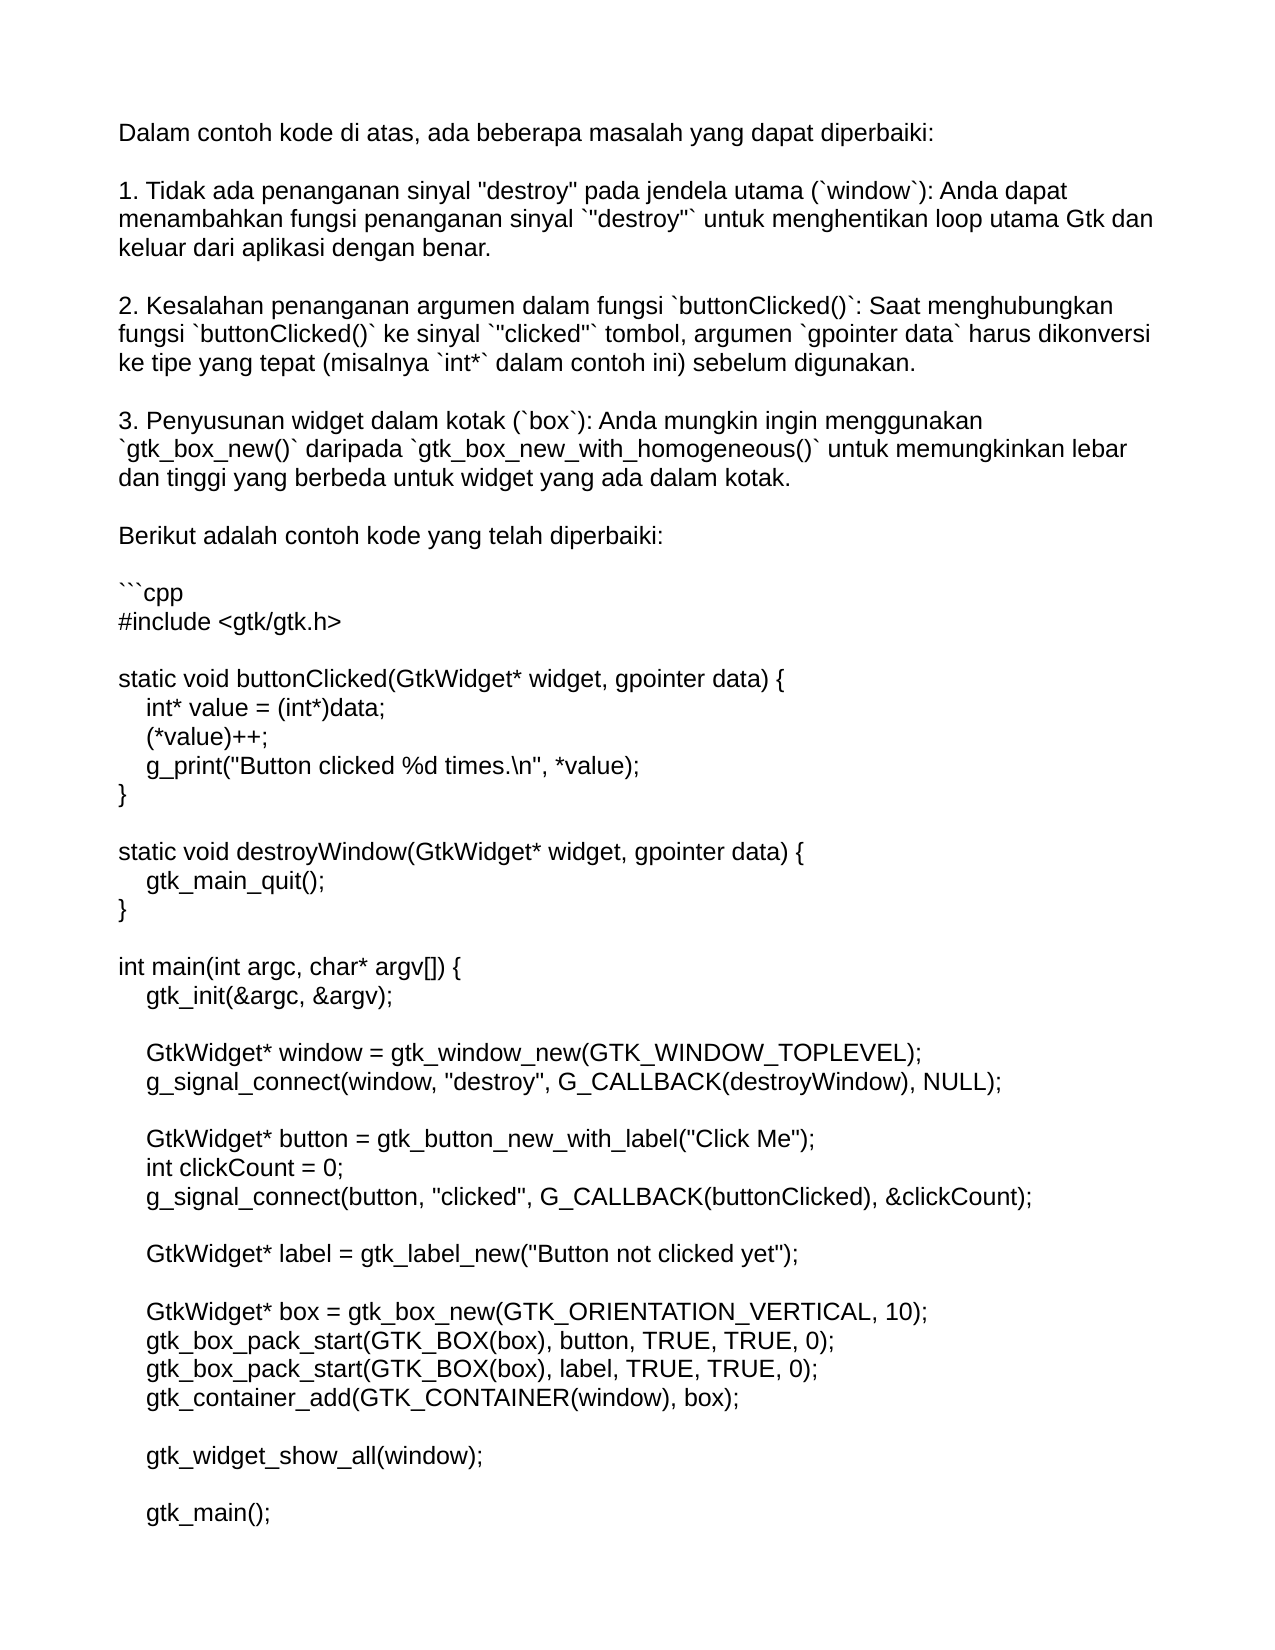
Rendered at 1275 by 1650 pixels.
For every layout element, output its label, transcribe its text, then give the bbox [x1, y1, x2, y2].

text gtk_box_pack_start(GTK_BOX(box), button, TRUE, TRUE, 0); [118, 1326, 1157, 1354]
text 2. Kesalahan penanganan argumen dalam fungsi `buttonClicked()`: Saat menghubungkan fungsi `buttonClicked()` ke sinyal `"clicked"` tombol, argumen `gpointer data` harus dikonversi ke tipe yang tepat (misalnya `int*` dalam contoh ini) sebelum digunakan. [118, 291, 1157, 377]
text int* value = (int*)data; [118, 693, 1157, 722]
text } [118, 894, 1157, 923]
text 3. Penyusunan widget dalam kotak (`box`): Anda mungkin ingin menggunakan `gtk_box_new()` daripada `gtk_box_new_with_homogeneous()` untuk memungkinkan lebar dan tinggi yang berbeda untuk widget yang ada dalam kotak. [118, 406, 1157, 492]
text gtk_container_add(GTK_CONTAINER(window), box); [118, 1383, 1157, 1412]
text gtk_main_quit(); [118, 866, 1157, 894]
text gtk_main(); [118, 1498, 1157, 1527]
text static void destroyWindow(GtkWidget* widget, gpointer data) { [118, 837, 1157, 866]
text gtk_widget_show_all(window); [118, 1441, 1157, 1469]
text Berikut adalah contoh kode yang telah diperbaiki: [118, 521, 1157, 549]
text GtkWidget* button = gtk_button_new_with_label("Click Me"); [118, 1124, 1157, 1153]
text g_print("Button clicked %d times.\n", *value); [118, 751, 1157, 779]
text } [118, 779, 1157, 808]
text gtk_init(&argc, &argv); [118, 981, 1157, 1009]
text int main(int argc, char* argv[]) { [118, 952, 1157, 981]
text ```cpp [118, 578, 1157, 607]
text GtkWidget* label = gtk_label_new("Button not clicked yet"); [118, 1239, 1157, 1268]
text g_signal_connect(window, "destroy", G_CALLBACK(destroyWindow), NULL); [118, 1067, 1157, 1096]
text static void buttonClicked(GtkWidget* widget, gpointer data) { [118, 664, 1157, 693]
text GtkWidget* window = gtk_window_new(GTK_WINDOW_TOPLEVEL); [118, 1038, 1157, 1067]
text Dalam contoh kode di atas, ada beberapa masalah yang dapat diperbaiki: [118, 118, 1157, 147]
text g_signal_connect(button, "clicked", G_CALLBACK(buttonClicked), &clickCount); [118, 1182, 1157, 1211]
text (*value)++; [118, 722, 1157, 751]
text int clickCount = 0; [118, 1153, 1157, 1182]
text #include <gtk/gtk.h> [118, 607, 1157, 636]
text 1. Tidak ada penanganan sinyal "destroy" pada jendela utama (`window`): Anda dapat menambahkan fungsi penanganan sinyal `"destroy"` untuk menghentikan loop utama Gtk dan keluar dari aplikasi dengan benar. [118, 176, 1157, 262]
text GtkWidget* box = gtk_box_new(GTK_ORIENTATION_VERTICAL, 10); [118, 1297, 1157, 1326]
text gtk_box_pack_start(GTK_BOX(box), label, TRUE, TRUE, 0); [118, 1354, 1157, 1383]
